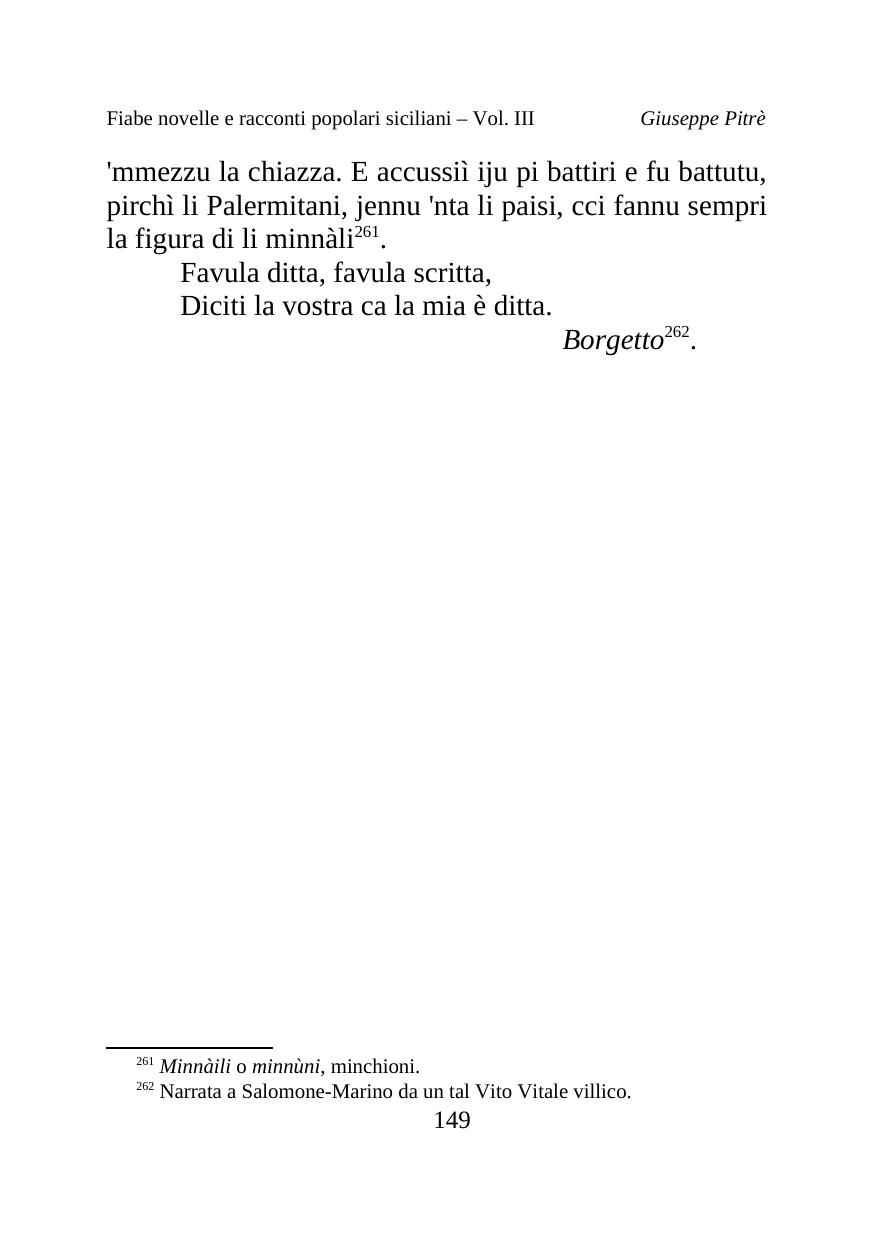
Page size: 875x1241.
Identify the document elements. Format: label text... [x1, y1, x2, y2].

text 'mmezzu la chiazza. E accussiì iju pi battiri e fu battutu, pirchì li Palermitani, jennu 'nta li paisi, cci fannu sempri la figura di li minnàli. [106, 154, 768, 255]
text Favula ditta, favula scritta, Diciti la vostra ca la mia è ditta. [180, 255, 768, 322]
text Narrata a Salomone-Marino da un tal Vito Vitale villico. [106, 1078, 768, 1103]
text Minnàili o minnùni, minchioni. [106, 1054, 768, 1078]
text Borgetto. [106, 322, 768, 356]
